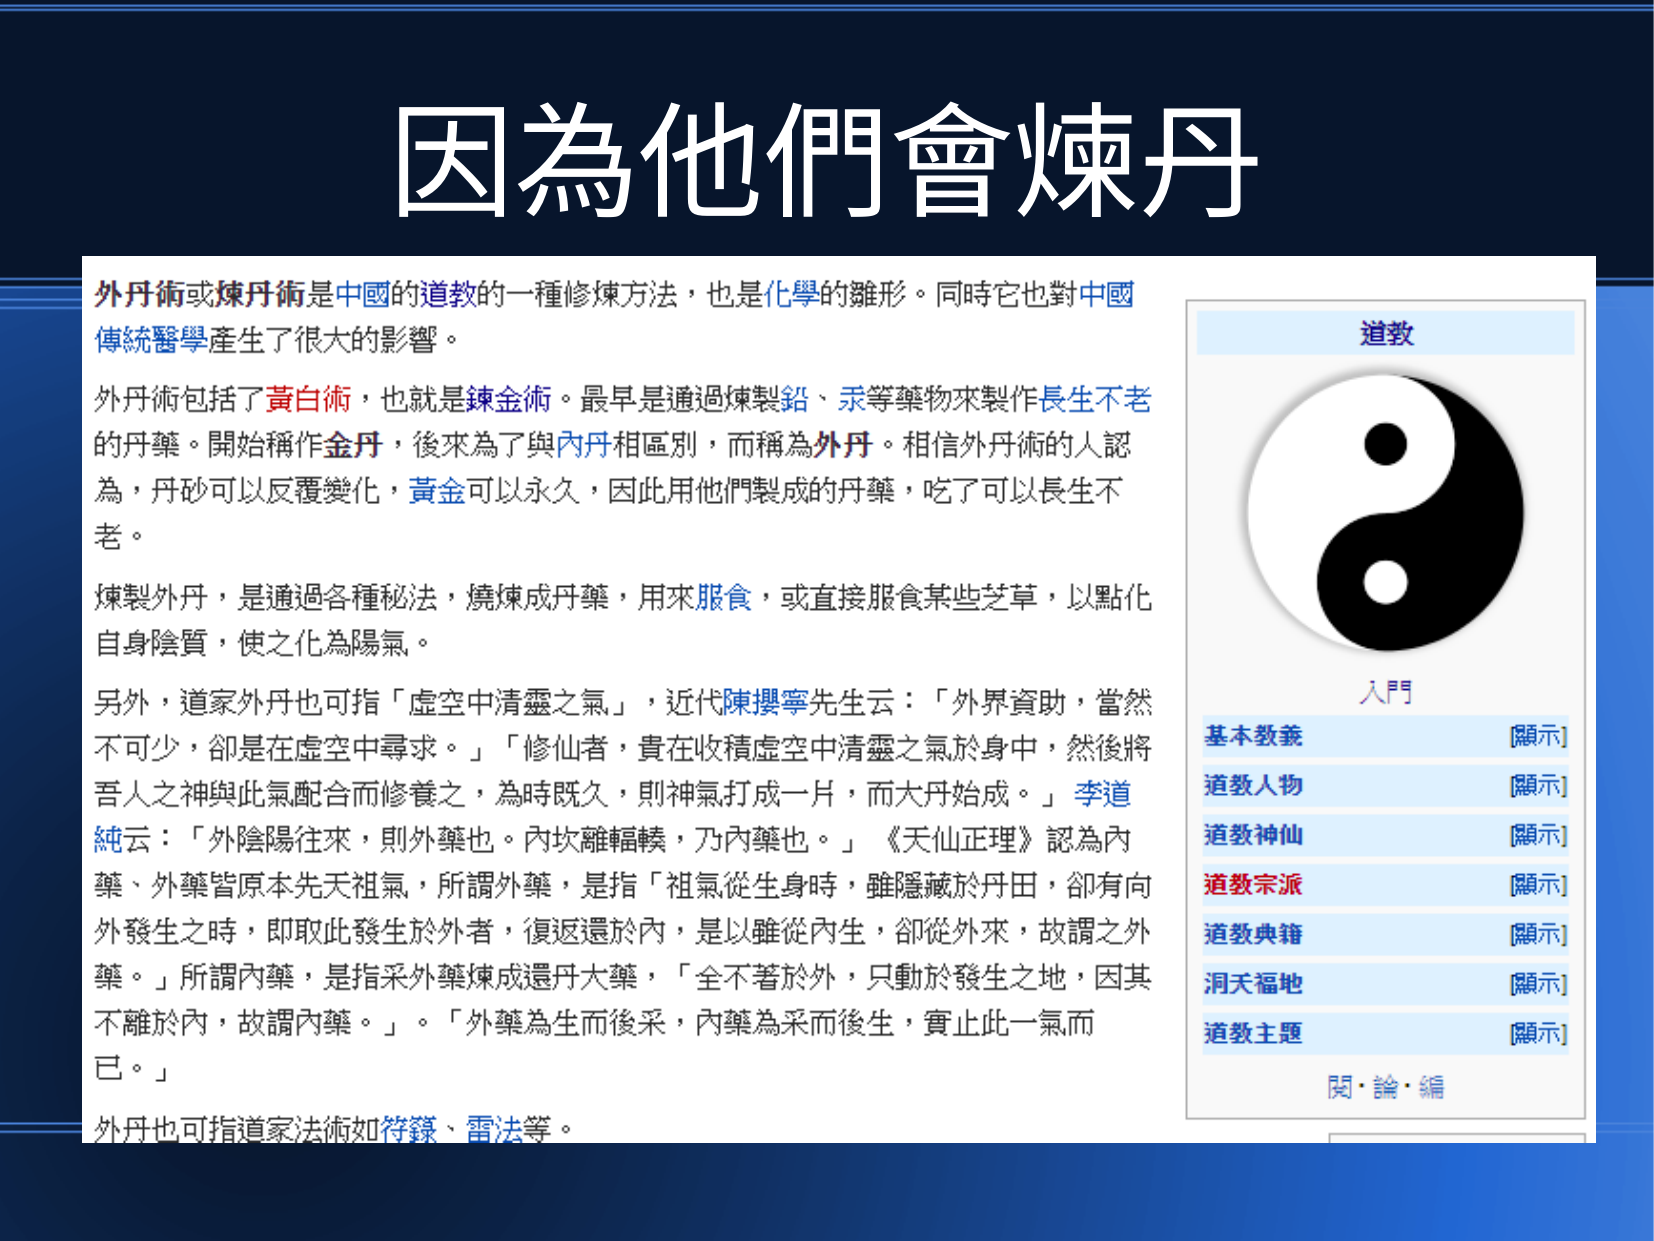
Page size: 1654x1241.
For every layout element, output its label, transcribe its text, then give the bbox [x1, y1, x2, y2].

picture [0, 0, 1654, 1241]
title 因為他們會煉丹 [82, 49, 1571, 256]
